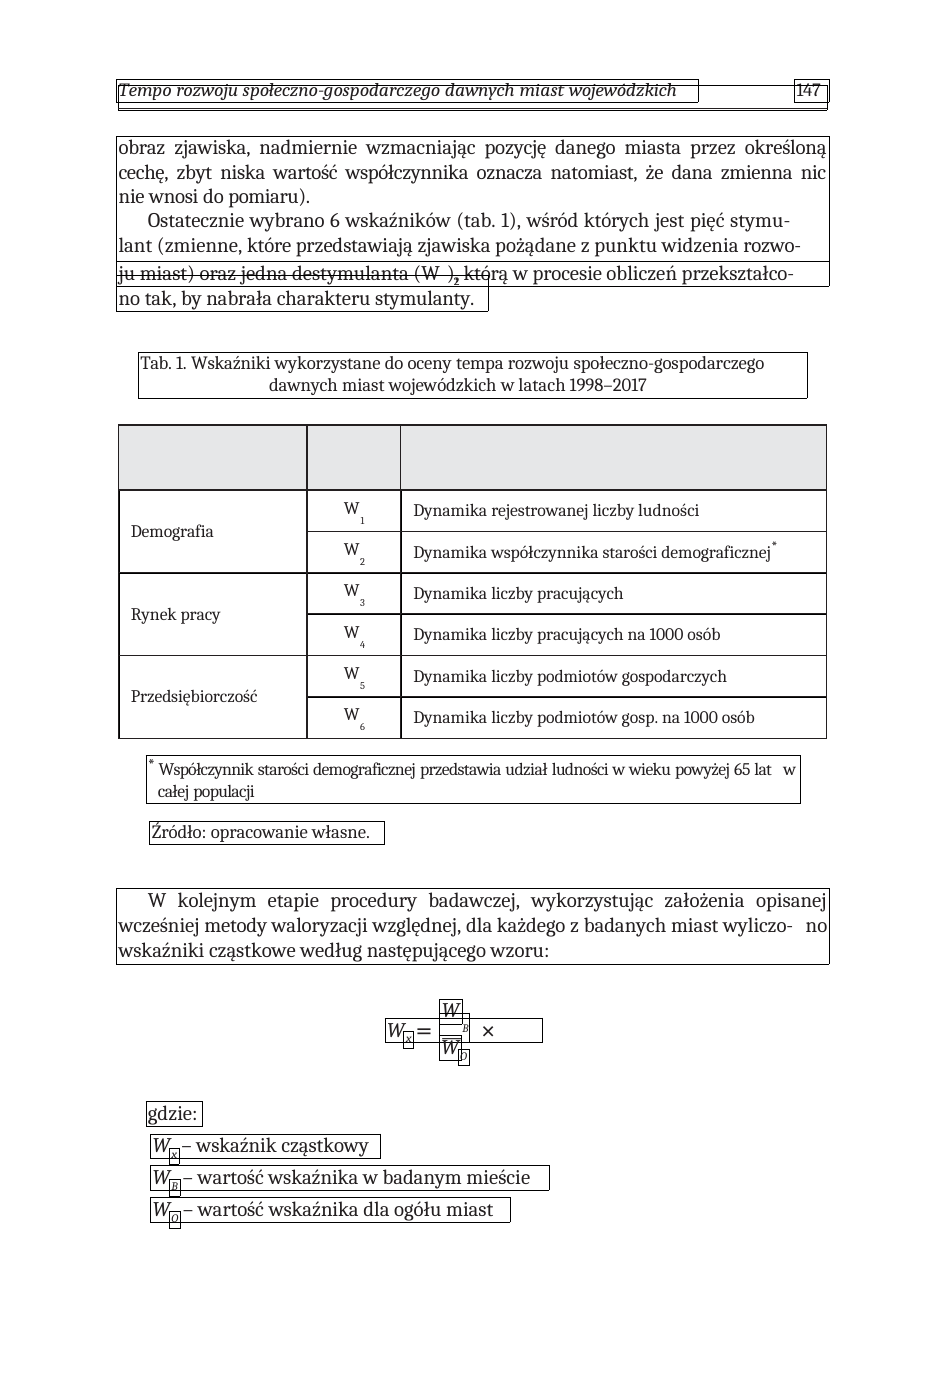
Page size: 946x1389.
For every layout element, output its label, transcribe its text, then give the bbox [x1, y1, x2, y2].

text W [341, 666, 362, 683]
text Dynamika liczby podmiotów gospodarczych [413, 666, 826, 687]
text Tab. 1. Wskaźniki wykorzystane do oceny tempa rozwoju społeczno-gospodarczego dawnych miast wojewódzkich w latach 1998–2017 [140, 353, 805, 396]
text Dynamika liczby pracujących [413, 583, 826, 604]
text O [171, 1212, 180, 1226]
text Tempo rozwoju społeczno-gospodarczego dawnych miast wojewódzkich [119, 86, 698, 101]
text Dynamika liczby podmiotów gosp. na 1000 osób [413, 707, 826, 728]
text 6 [357, 724, 367, 732]
text 2 [117, 276, 459, 287]
text 147 [796, 80, 829, 101]
text W [442, 1000, 462, 1013]
text Dynamika rejestrowanej liczby ludności [413, 501, 826, 521]
text Dynamika współczynnika starości demograficznej* [413, 538, 826, 563]
text x [406, 1033, 413, 1046]
text W [341, 707, 362, 724]
text 4 [357, 642, 367, 650]
text 1 [357, 517, 367, 526]
text W [341, 625, 362, 642]
text obraz zjawiska, nadmiernie wzmacniając pozycję danego miasta przez określoną cechę, zbyt niska wartość współczynnika oznacza natomiast, że dana zmienna nic nie wnosi do pomiaru). [118, 137, 827, 209]
text Ostatecznie wybrano 6 wskaźników (tab. 1), wśród których jest pięć stymu- lant (zmienne, które przedstawiają zjawiska pożądane z punktu widzenia rozwo- [118, 209, 827, 257]
text Rynek pracy [131, 604, 306, 624]
text Demografia [131, 521, 306, 542]
text 3 [357, 600, 367, 608]
text x [171, 1149, 179, 1162]
text no tak, by nabrała charakteru stymulanty. [118, 287, 488, 309]
text O [460, 1050, 469, 1063]
text Dynamika liczby pracujących na 1000 osób [413, 625, 826, 645]
text W [341, 583, 362, 600]
text W [341, 501, 362, 517]
text W kolejnym etapie procedury badawczej, wykorzystując założenia opisanej wcześniej metody waloryzacji względnej, dla każdego z badanych miast wyliczo- no wskaźniki cząstkowe według następującego wzoru: [118, 889, 827, 962]
text * Współczynnik starości demograficznej przedstawia udział ludności w wieku powyżej 65 lat w całej populacji [148, 756, 799, 802]
text —B [441, 1014, 469, 1018]
text Przedsiębiorczość [131, 687, 306, 707]
text W [341, 542, 362, 559]
text ju miast) oraz jedna destymulanta (W ), którą w procesie obliczeń przekształco- [118, 262, 829, 285]
text 2 [357, 559, 367, 567]
text W [441, 1036, 461, 1059]
text W = × 100 [387, 1019, 542, 1042]
text [118, 80, 698, 85]
text gdzie: [148, 1102, 202, 1125]
text W – wartość wskaźnika dla ogółu miast [152, 1198, 510, 1221]
text Źródło: opracowanie własne. [152, 822, 384, 843]
text W – wartość wskaźnika w badanym mieście [152, 1166, 549, 1189]
text B [171, 1181, 180, 1194]
text 5 [357, 683, 367, 691]
text W – wskaźnik cząstkowy [152, 1135, 380, 1157]
